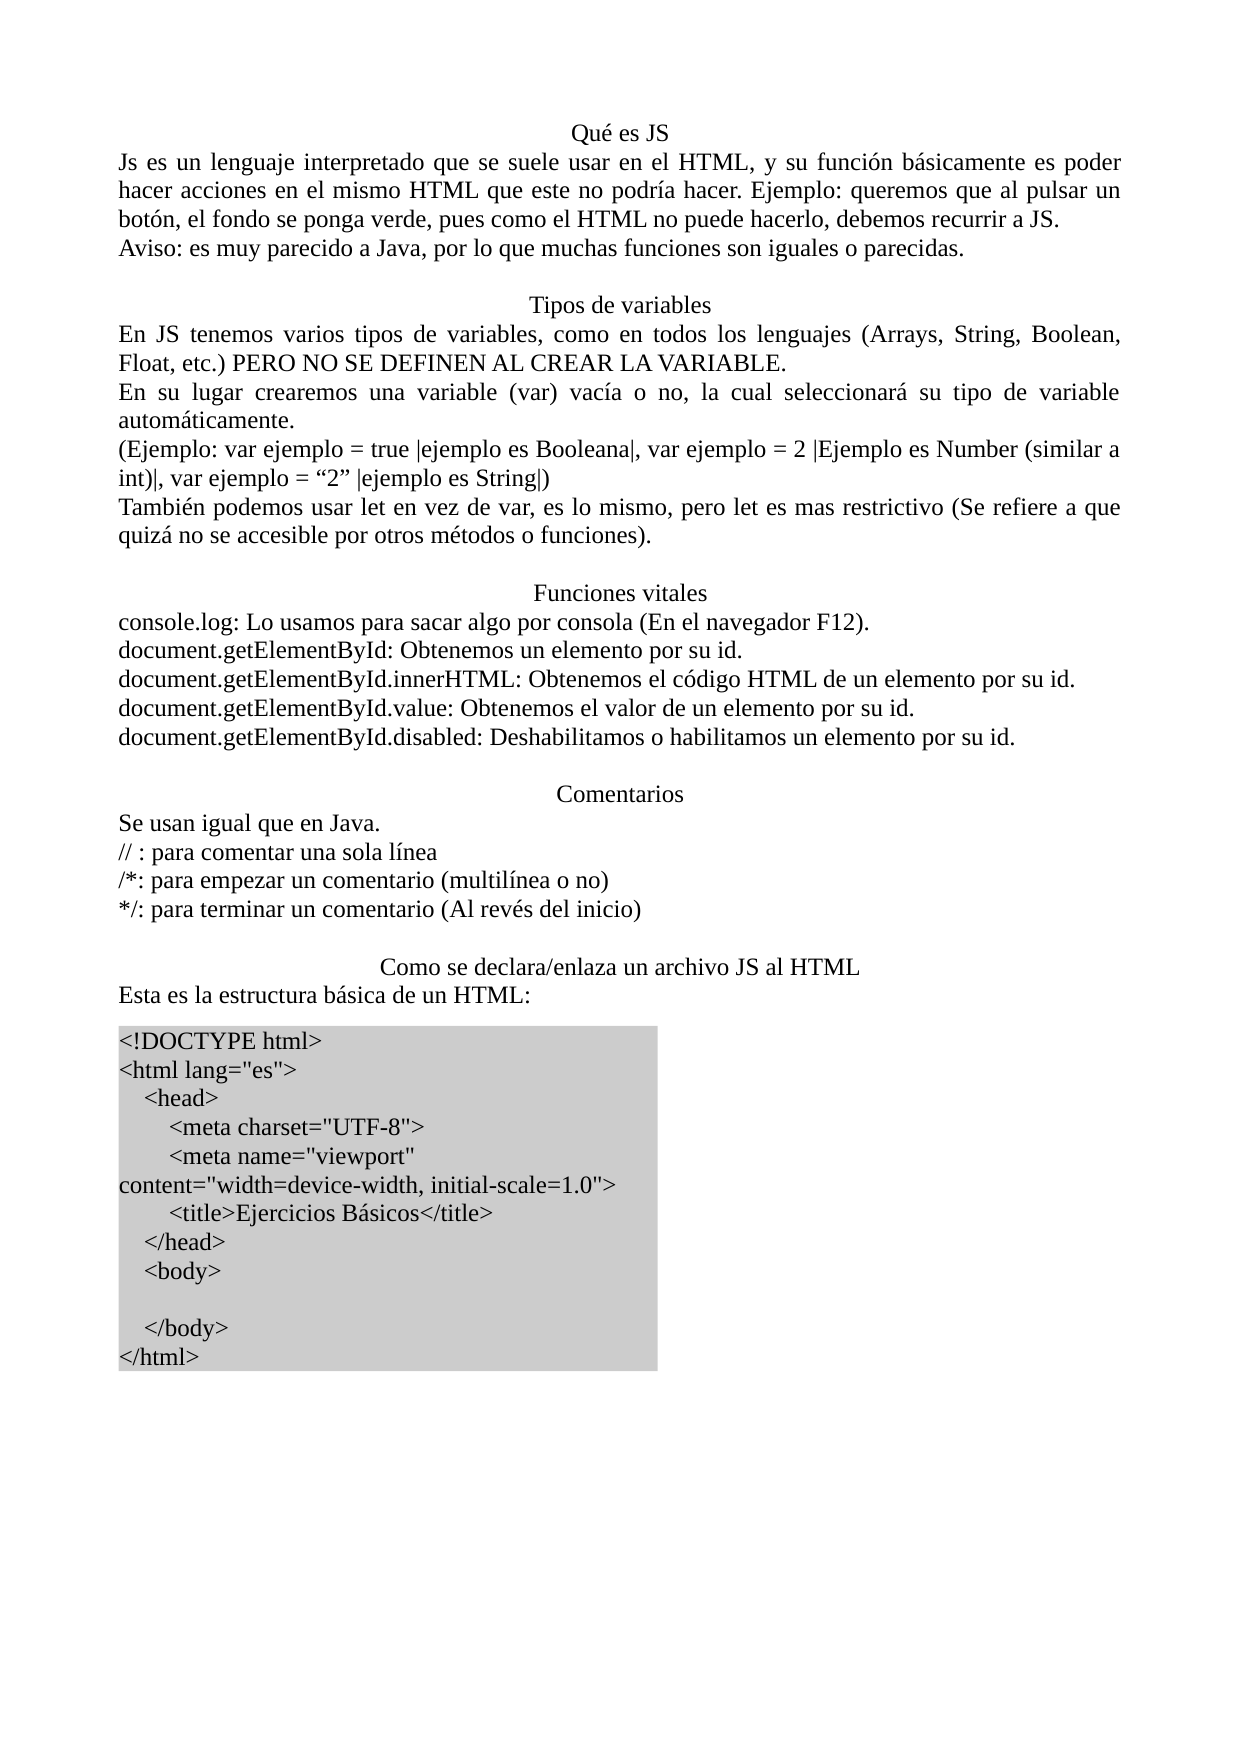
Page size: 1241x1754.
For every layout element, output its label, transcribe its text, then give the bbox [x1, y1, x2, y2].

text document.getElementById.disabled: Deshabilitamos o habilitamos un elemento por su id. [118, 722, 1122, 751]
text Comentarios [118, 779, 1122, 808]
text /*: para empezar un comentario (multilínea o no) [118, 866, 1122, 894]
text */: para terminar un comentario (Al revés del inicio) [118, 894, 1122, 923]
text En JS tenemos varios tipos de variables, como en todos los lenguajes (Arrays, String, Boolean, Float, etc.) PERO NO SE DEFINEN AL CREAR LA VARIABLE. [118, 319, 1122, 377]
text Se usan igual que en Java. [118, 808, 1122, 837]
text console.log: Lo usamos para sacar algo por consola (En el navegador F12). [118, 607, 1122, 636]
text En su lugar crearemos una variable (var) vacía o no, la cual seleccionará su tipo de variable automáticamente. [118, 377, 1122, 434]
text Js es un lenguaje interpretado que se suele usar en el HTML, y su función básicamente es poder hacer acciones en el mismo HTML que este no podría hacer. Ejemplo: queremos que al pulsar un botón, el fondo se ponga verde, pues como el HTML no puede hacerlo, debemos recurrir a JS. [118, 147, 1122, 233]
text Qué es JS [118, 118, 1122, 147]
text Aviso: es muy parecido a Java, por lo que muchas funciones son iguales o parecidas. [118, 233, 1122, 262]
text Como se declara/enlaza un archivo JS al HTML [118, 952, 1122, 981]
text document.getElementById: Obtenemos un elemento por su id. [118, 636, 1122, 664]
text (Ejemplo: var ejemplo = true |ejemplo es Booleana|, var ejemplo = 2 |Ejemplo es Number (similar a int)|, var ejemplo = “2” |ejemplo es String|) [118, 434, 1122, 492]
text Funciones vitales [118, 578, 1122, 607]
text Esta es la estructura básica de un HTML: [118, 981, 1122, 1009]
text document.getElementById.innerHTML: Obtenemos el código HTML de un elemento por su id. [118, 664, 1122, 693]
text // : para comentar una sola línea [118, 837, 1122, 866]
text Tipos de variables [118, 291, 1122, 319]
text También podemos usar let en vez de var, es lo mismo, pero let es mas restrictivo (Se refiere a que quizá no se accesible por otros métodos o funciones). [118, 492, 1122, 549]
text document.getElementById.value: Obtenemos el valor de un elemento por su id. [118, 693, 1122, 722]
